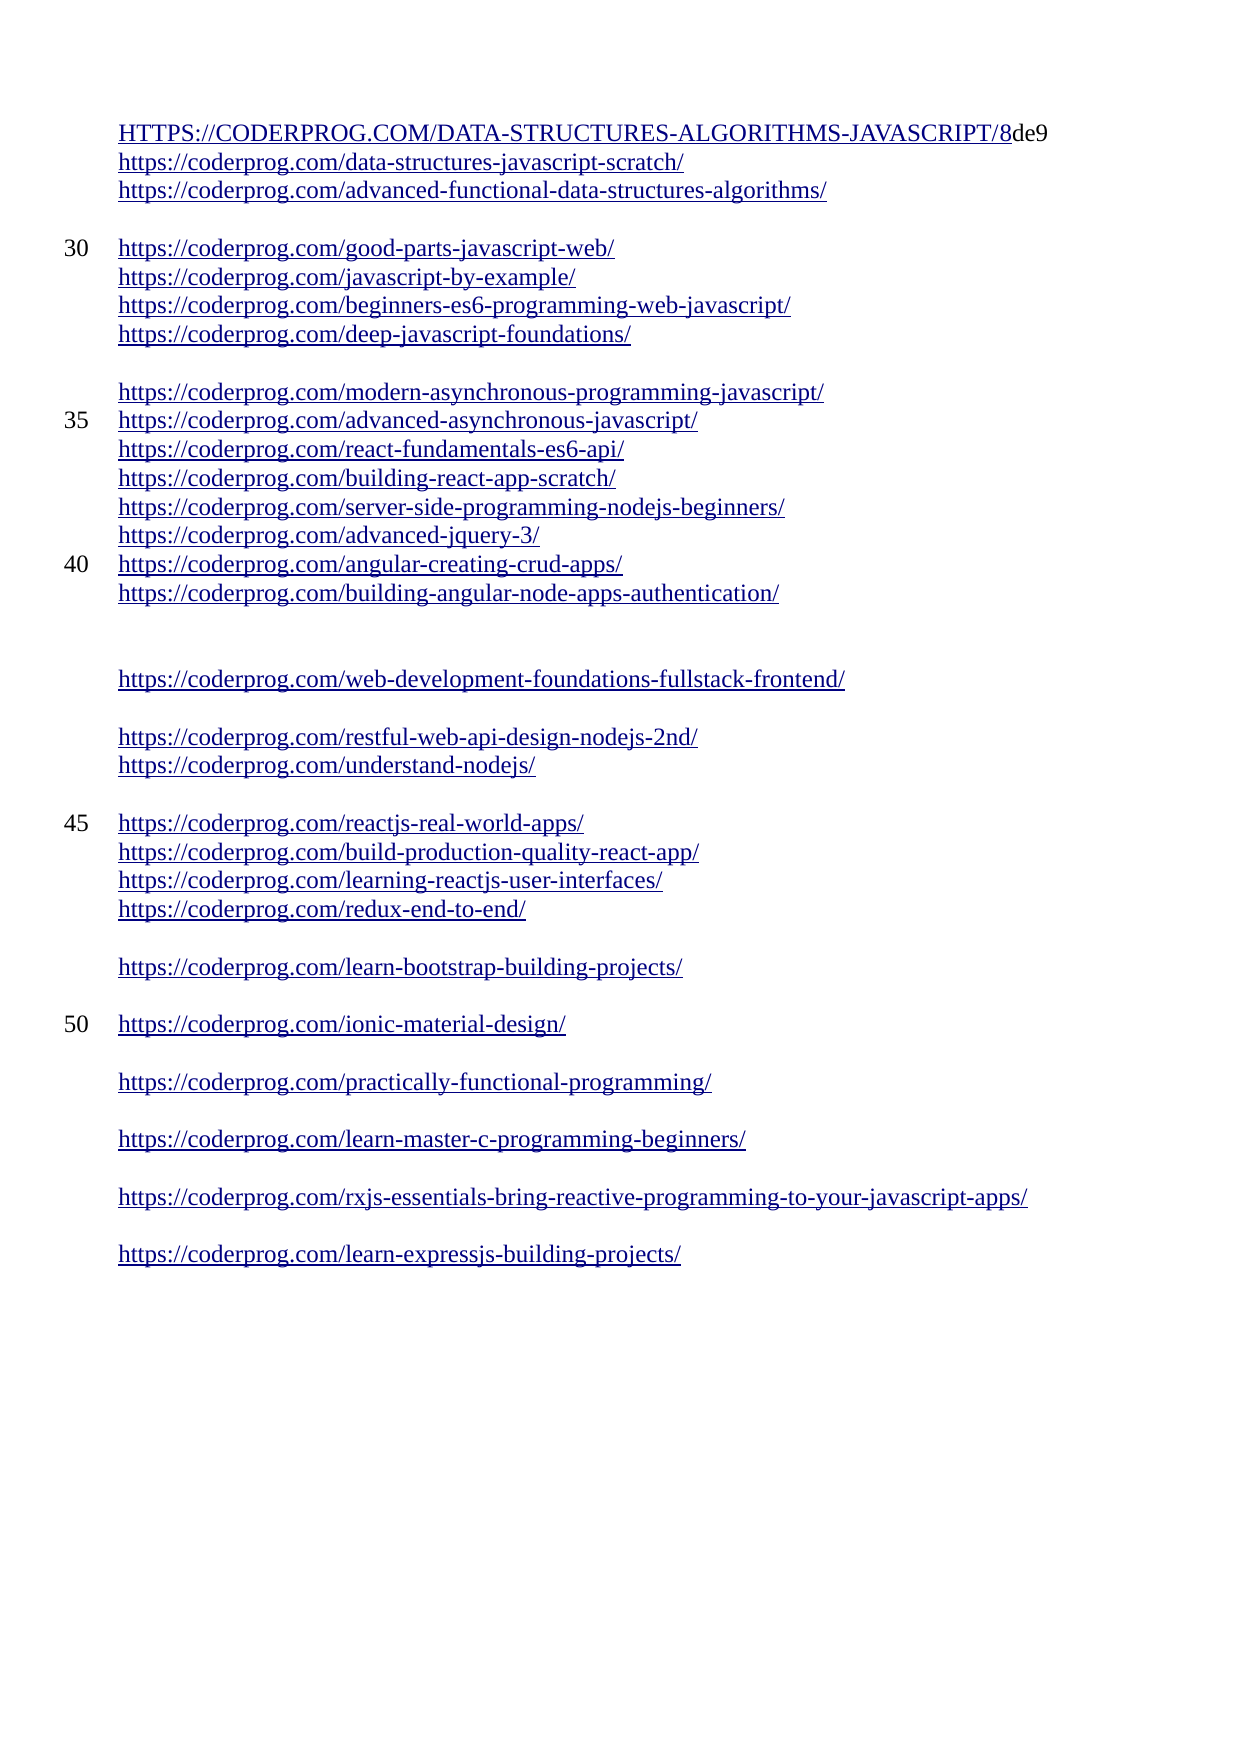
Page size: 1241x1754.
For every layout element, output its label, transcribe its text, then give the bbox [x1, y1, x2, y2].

text https://coderprog.com/building-angular-node-apps-authentication/ [118, 578, 1122, 607]
text https://coderprog.com/beginners-es6-programming-web-javascript/ [118, 291, 1122, 319]
text https://coderprog.com/learn-master-c-programming-beginners/ [118, 1124, 1122, 1153]
text https://coderprog.com/advanced-functional-data-structures-algorithms/ [118, 176, 1122, 204]
text https://coderprog.com/rxjs-essentials-bring-reactive-programming-to-your-javascript-apps/ [118, 1182, 1122, 1211]
text https://coderprog.com/reactjs-real-world-apps/ [118, 808, 1122, 837]
text https://coderprog.com/understand-nodejs/ [118, 751, 1122, 779]
text https://coderprog.com/data-structures-javascript-scratch/ [118, 147, 1122, 176]
text https://coderprog.com/server-side-programming-nodejs-beginners/ [118, 492, 1122, 521]
text https://coderprog.com/build-production-quality-react-app/ [118, 837, 1122, 866]
text https://coderprog.com/redux-end-to-end/ [118, 894, 1122, 923]
text https://coderprog.com/ionic-material-design/ [118, 1009, 1122, 1038]
text https://coderprog.com/web-development-foundations-fullstack-frontend/ [118, 664, 1122, 693]
text https://coderprog.com/javascript-by-example/ [118, 262, 1122, 291]
text https://coderprog.com/advanced-asynchronous-javascript/ [118, 406, 1122, 434]
text https://coderprog.com/angular-creating-crud-apps/ [118, 549, 1122, 578]
text https://coderprog.com/advanced-jquery-3/ [118, 521, 1122, 549]
text HTTPS://CODERPROG.COM/DATA-STRUCTURES-ALGORITHMS-JAVASCRIPT/8de9 [118, 118, 1122, 147]
text https://coderprog.com/learn-bootstrap-building-projects/ [118, 952, 1122, 981]
text https://coderprog.com/restful-web-api-design-nodejs-2nd/ [118, 722, 1122, 751]
text https://coderprog.com/modern-asynchronous-programming-javascript/ [118, 377, 1122, 406]
text https://coderprog.com/good-parts-javascript-web/ [118, 233, 1122, 262]
text https://coderprog.com/deep-javascript-foundations/ [118, 319, 1122, 348]
text https://coderprog.com/building-react-app-scratch/ [118, 463, 1122, 492]
text https://coderprog.com/learning-reactjs-user-interfaces/ [118, 866, 1122, 894]
text https://coderprog.com/learn-expressjs-building-projects/ [118, 1239, 1122, 1268]
text https://coderprog.com/practically-functional-programming/ [118, 1067, 1122, 1096]
text https://coderprog.com/react-fundamentals-es6-api/ [118, 434, 1122, 463]
